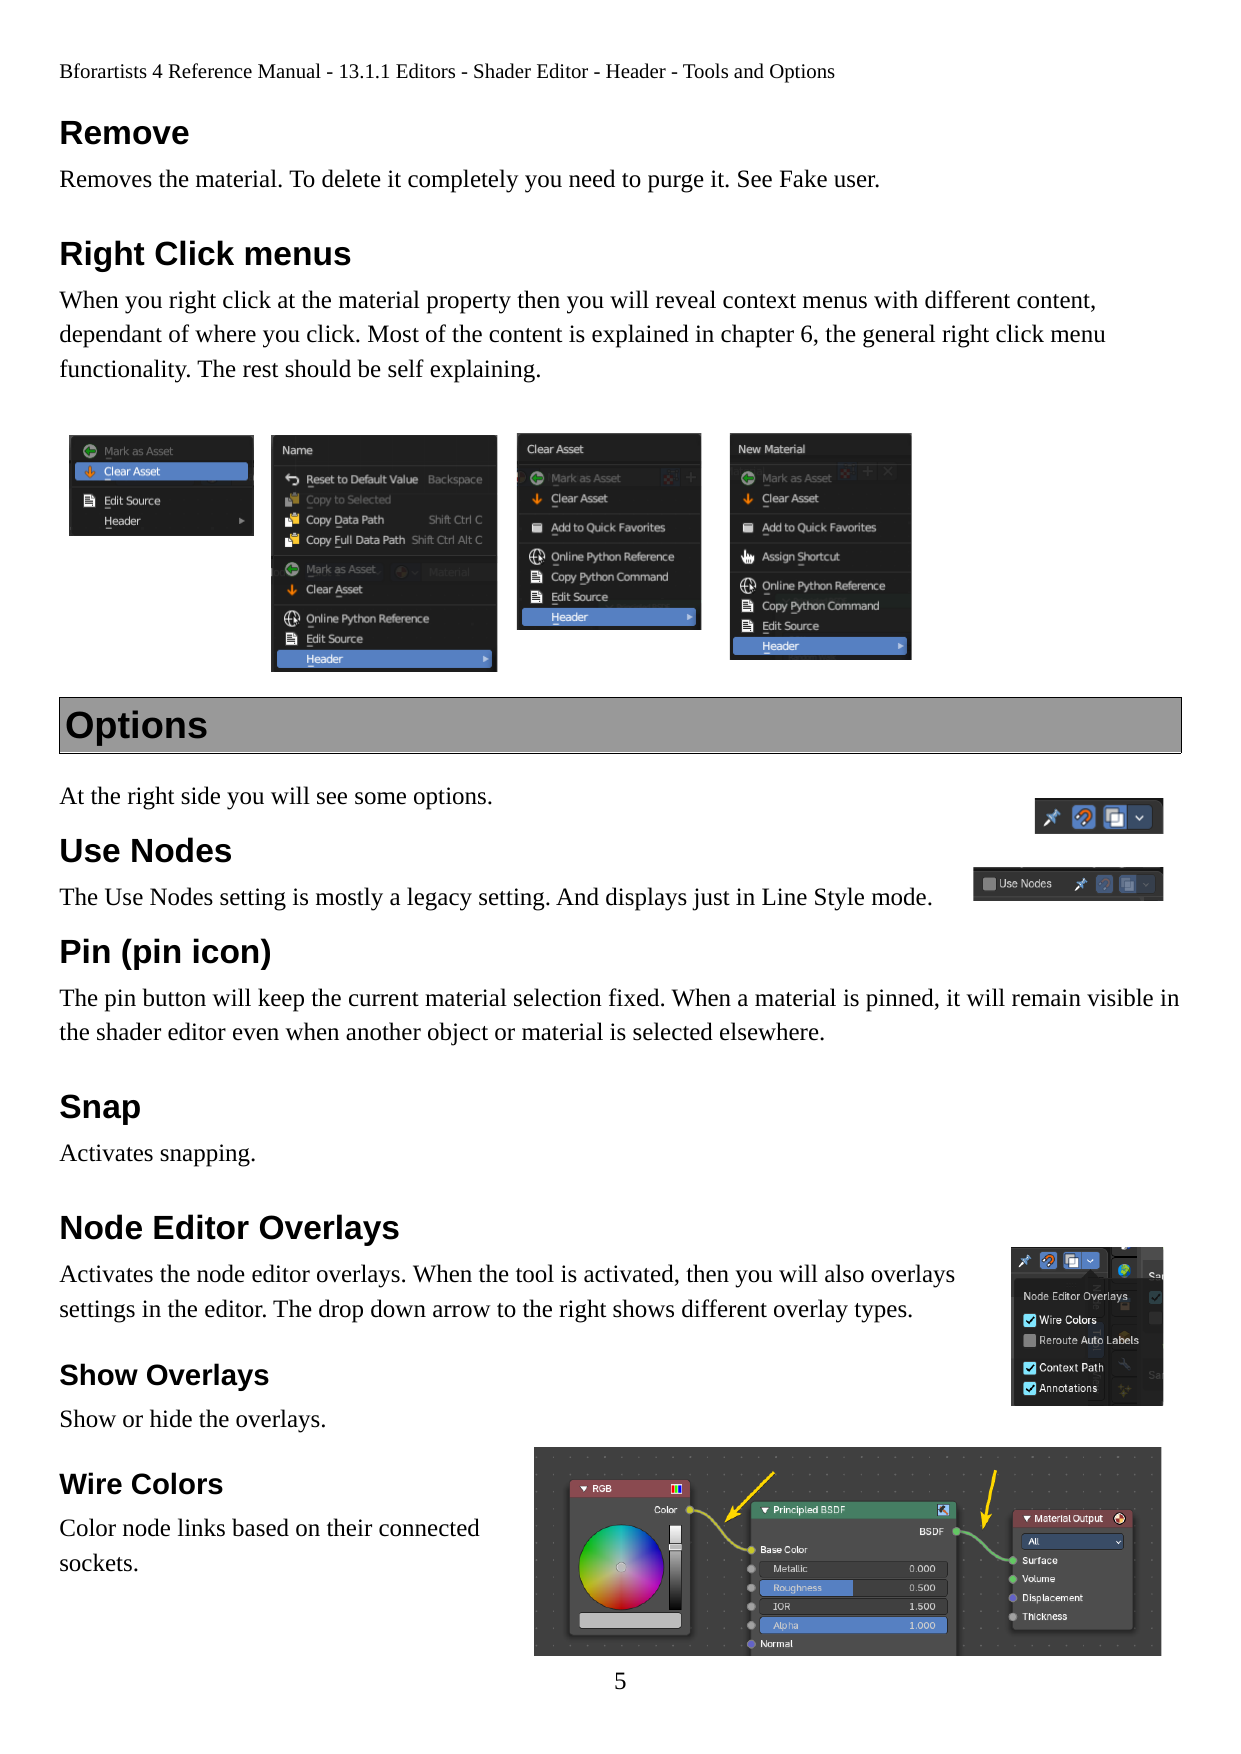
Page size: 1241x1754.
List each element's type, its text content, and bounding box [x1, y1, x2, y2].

subtitle Snap [59, 1087, 1181, 1126]
subtitle Remove [59, 113, 1181, 151]
subtitle Right Click menus [59, 234, 1181, 272]
text At the right side you will see some options. [59, 781, 1181, 810]
picture [1034, 798, 1164, 834]
text Show or hide the overlays. [59, 1404, 1181, 1432]
subtitle Show Overlays [59, 1357, 1011, 1391]
subtitle Node Editor Overlays [59, 1208, 1181, 1247]
picture [973, 867, 1164, 901]
text Activates snapping. [59, 1138, 1181, 1167]
text Removes the material. To delete it completely you need to purge it. See Fake user. [59, 164, 1181, 192]
picture [271, 435, 498, 672]
picture [516, 433, 702, 630]
picture [69, 435, 254, 536]
subtitle Wire Colors [59, 1467, 534, 1501]
text Activates the node editor overlays. When the tool is activated, then you will also overlays settings in the editor. The drop down arrow to the right shows different overlay types. [59, 1259, 1011, 1322]
text The Use Nodes setting is mostly a legacy setting. And displays just in Line Style mode. [59, 882, 1181, 911]
table_header Options [60, 698, 1181, 752]
picture [1011, 1247, 1164, 1406]
subtitle [1164, 1357, 1181, 1391]
picture [534, 1447, 1162, 1656]
text The pin button will keep the current material selection fixed. When a material is pinned, it will remain visible in the shader editor even when another object or material is selected elsewhere. [59, 983, 1181, 1046]
picture [729, 433, 912, 660]
subtitle Pin (pin icon) [59, 932, 1181, 970]
text [1162, 1513, 1181, 1577]
text Color node links based on their connected sockets. [59, 1513, 534, 1577]
text When you right click at the material property then you will reveal context menus with different content, dependant of where you click. Most of the content is explained in chapter 6, the general right click menu functionality. The rest should be self explaining. [59, 285, 1181, 382]
subtitle Use Nodes [59, 831, 1181, 869]
subtitle [1162, 1467, 1181, 1501]
